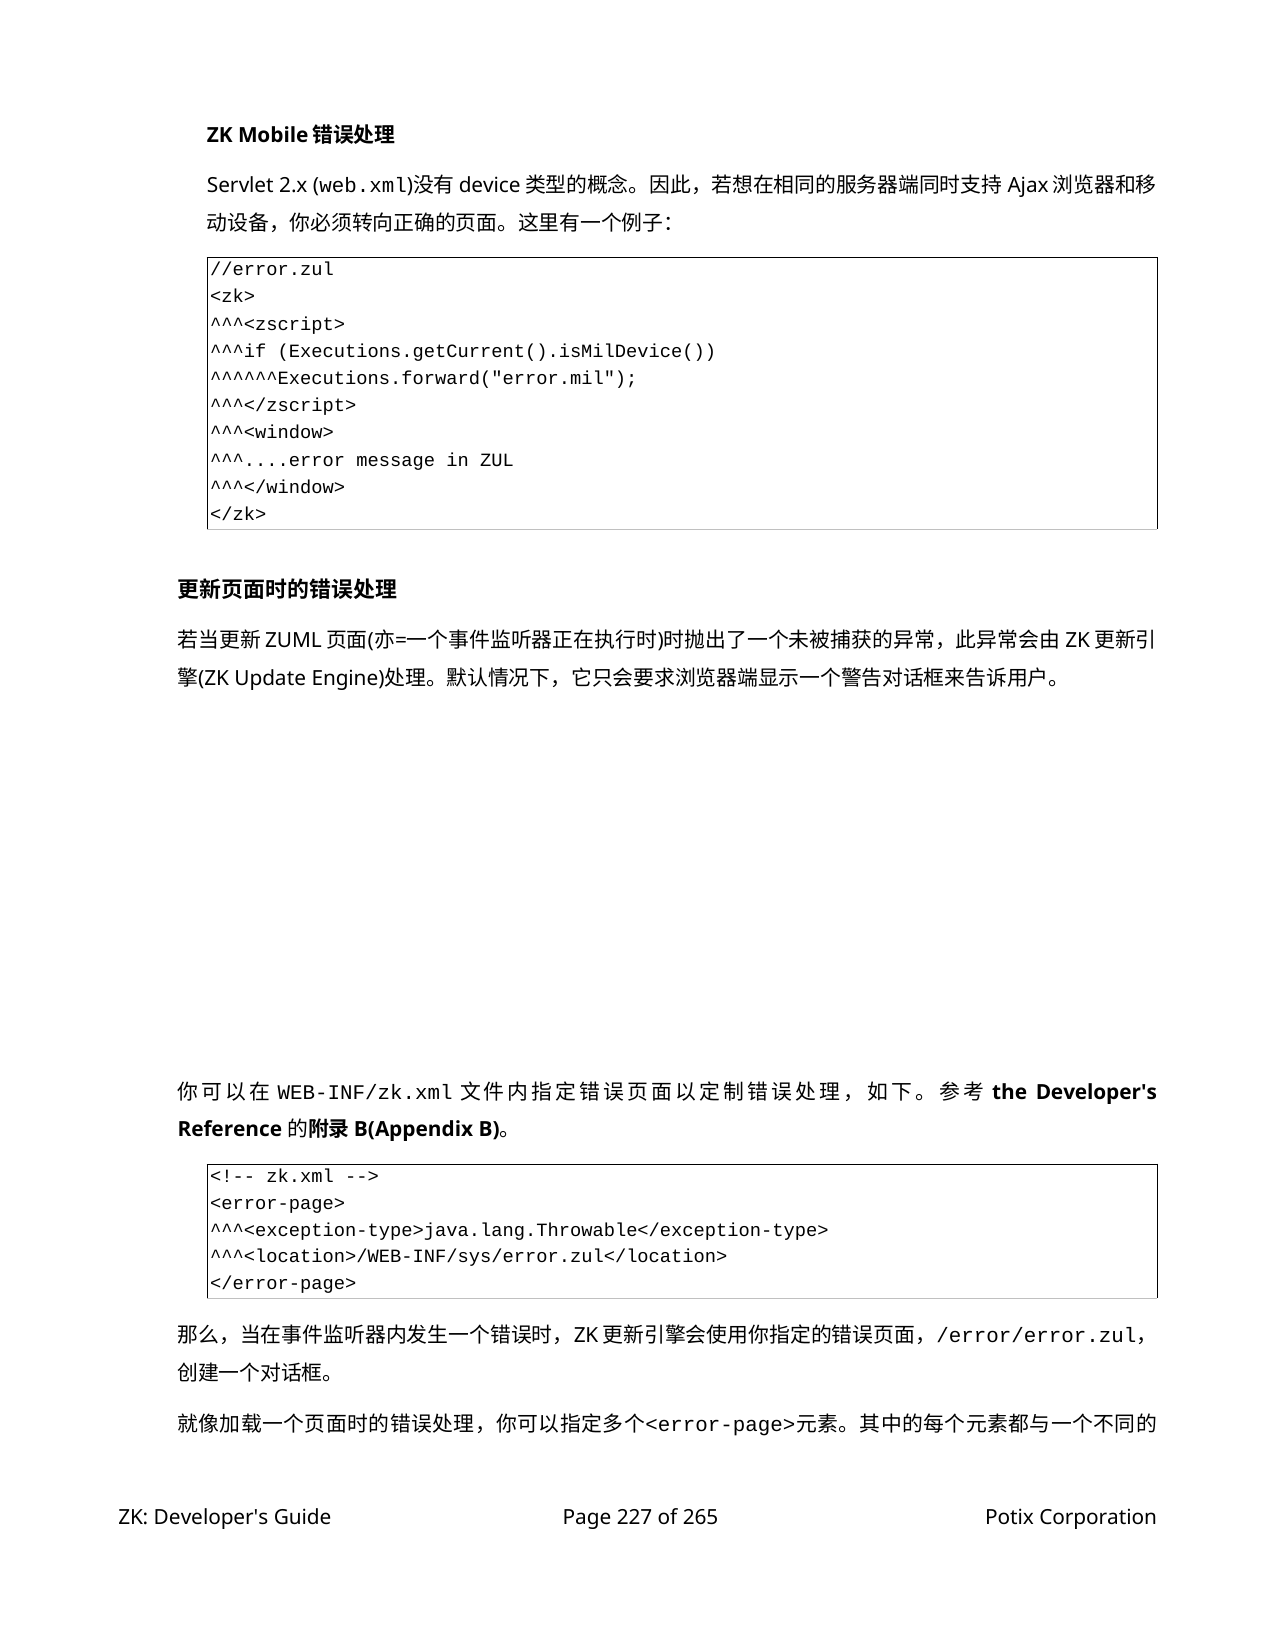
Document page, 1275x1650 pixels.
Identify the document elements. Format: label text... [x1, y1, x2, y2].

text //error.zul [208, 258, 1157, 281]
text ^^^<window> [208, 420, 1157, 444]
text ^^^<exception-type>java.lang.Throwable</exception-type> ^^^<location>/WEB-INF/sys/error.zul</location> </error-page> [208, 1218, 1157, 1298]
subtitle 更新页面时的错误处理 [177, 572, 1157, 603]
text ^^^^^^Executions.forward("error.mil"); [208, 366, 1157, 390]
text ^^^if (Executions.getCurrent().isMilDevice()) [208, 339, 1157, 363]
text 你可以在WEB-INF/zk.xml文件内指定错误页面以定制错误处理，如下。参考the Developer's Reference 的附录B(Appendix B)。 [177, 1075, 1157, 1143]
text </zk> [208, 502, 1157, 529]
text ^^^....error message in ZUL [208, 447, 1157, 472]
text 若当更新ZUML页面(亦=一个事件监听器正在执行时)时抛出了一个未被捕获的异常，此异常会由ZK更新引擎(ZK Update Engine)处理。默认情况下，它只会要求浏览器端显示一个警告对话框来告诉用户。 [177, 624, 1157, 691]
text ^^^</zscript> [208, 393, 1157, 417]
text <zk> [208, 284, 1157, 308]
subtitle ZK Mobile错误处理 [207, 118, 1157, 148]
text ^^^<zscript> [208, 311, 1157, 336]
text Servlet 2.x (web.xml)没有device类型的概念。因此，若想在相同的服务器端同时支持Ajax浏览器和移动设备，你必须转向正确的页面。这里有一个例子： [207, 169, 1157, 236]
text <!-- zk.xml --> [208, 1165, 1157, 1188]
text 就像加载一个页面时的错误处理，你可以指定多个<error-page>元素。其中的每个元素都与一个不同的 [177, 1407, 1157, 1437]
text <error-page> [208, 1191, 1157, 1215]
text 那么，当在事件监听器内发生一个错误时，ZK更新引擎会使用你指定的错误页面，/error/error.zul，创建一个对话框。 [177, 1319, 1157, 1387]
text ^^^</window> [208, 474, 1157, 499]
